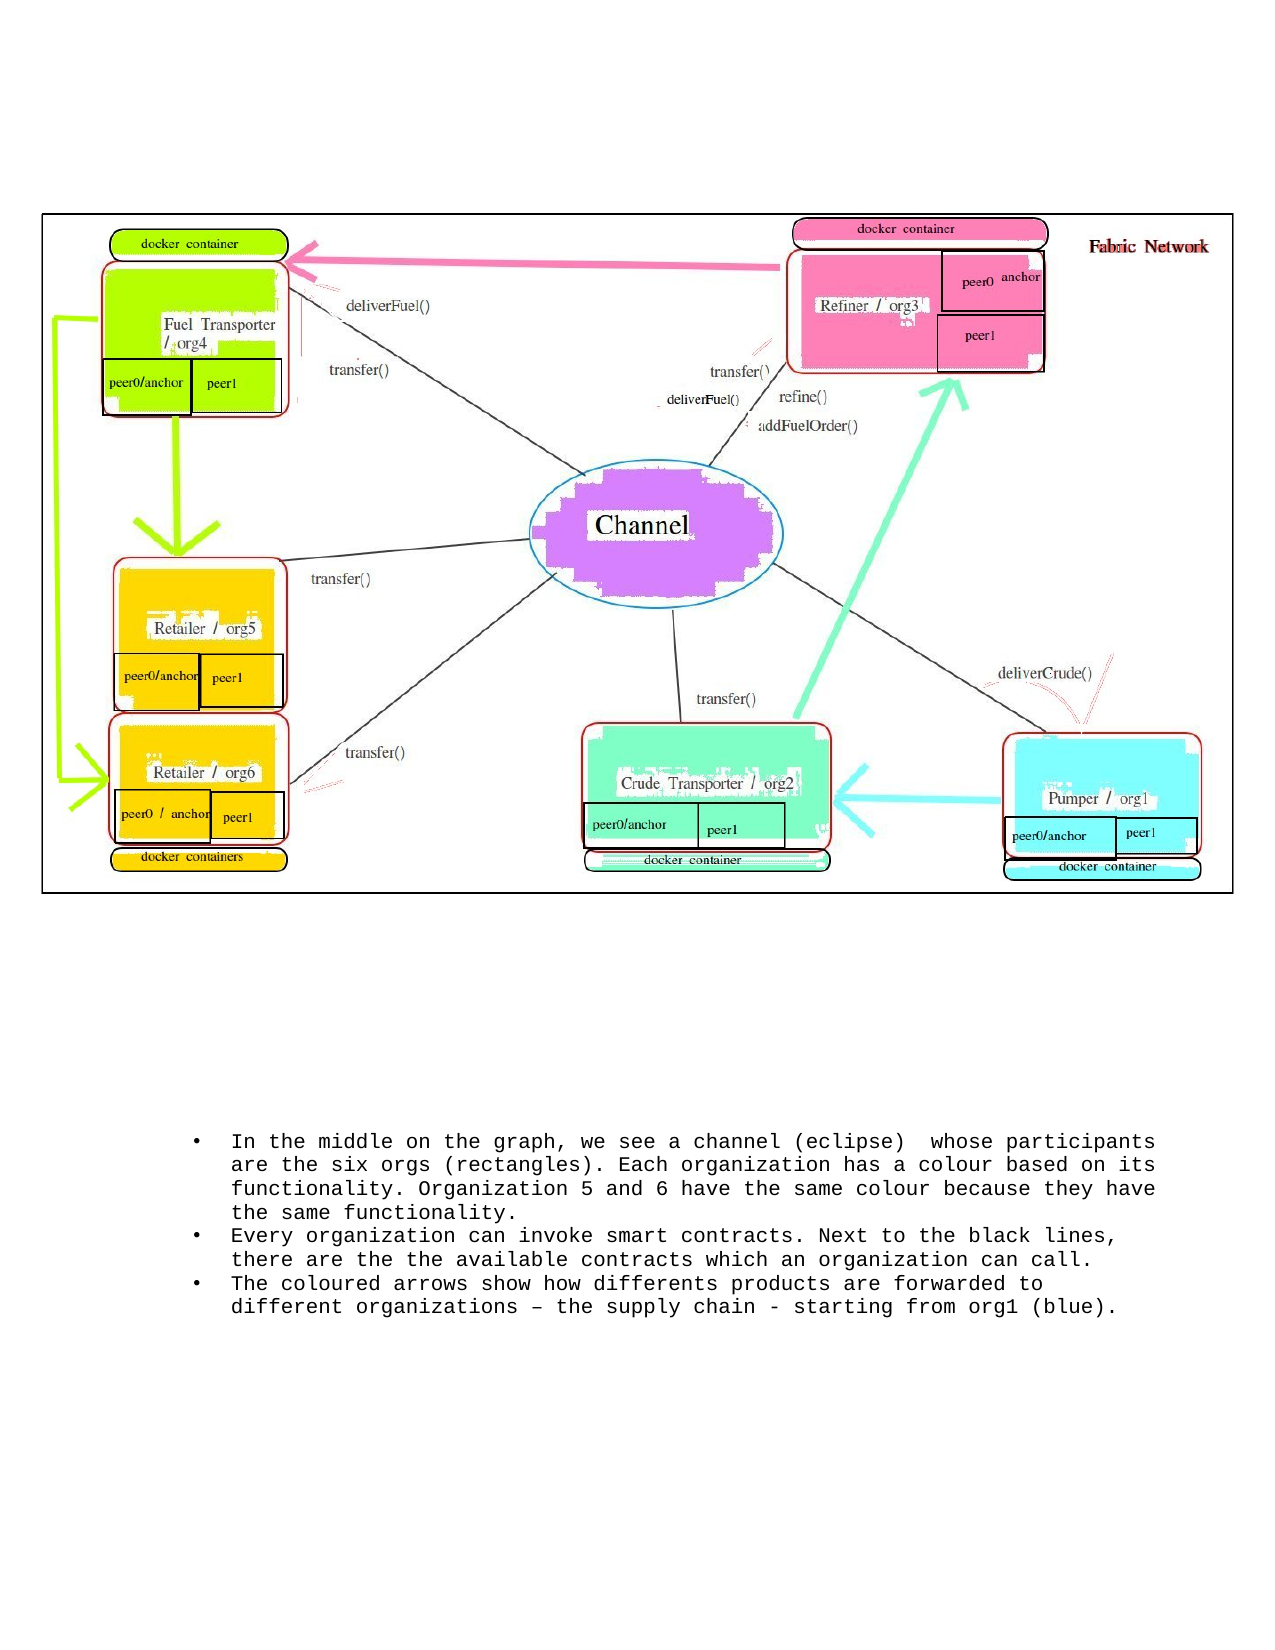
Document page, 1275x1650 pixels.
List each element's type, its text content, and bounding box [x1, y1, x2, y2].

list The coloured arrows show how differents products are forwarded to different organizations – the supply chain - starting from org1 (blue). [193, 1273, 1157, 1320]
list there are the the available contracts which an organization can call. [193, 1249, 1157, 1273]
list Every organization can invoke smart contracts. Next to the black lines, [193, 1225, 1157, 1249]
picture [33, 212, 1242, 895]
list In the middle on the graph, we see a channel (eclipse) whose participants are the six orgs (rectangles). Each organization has a colour based on its functionality. Organization 5 and 6 have the same colour because they have the same functionality. [193, 1131, 1157, 1225]
